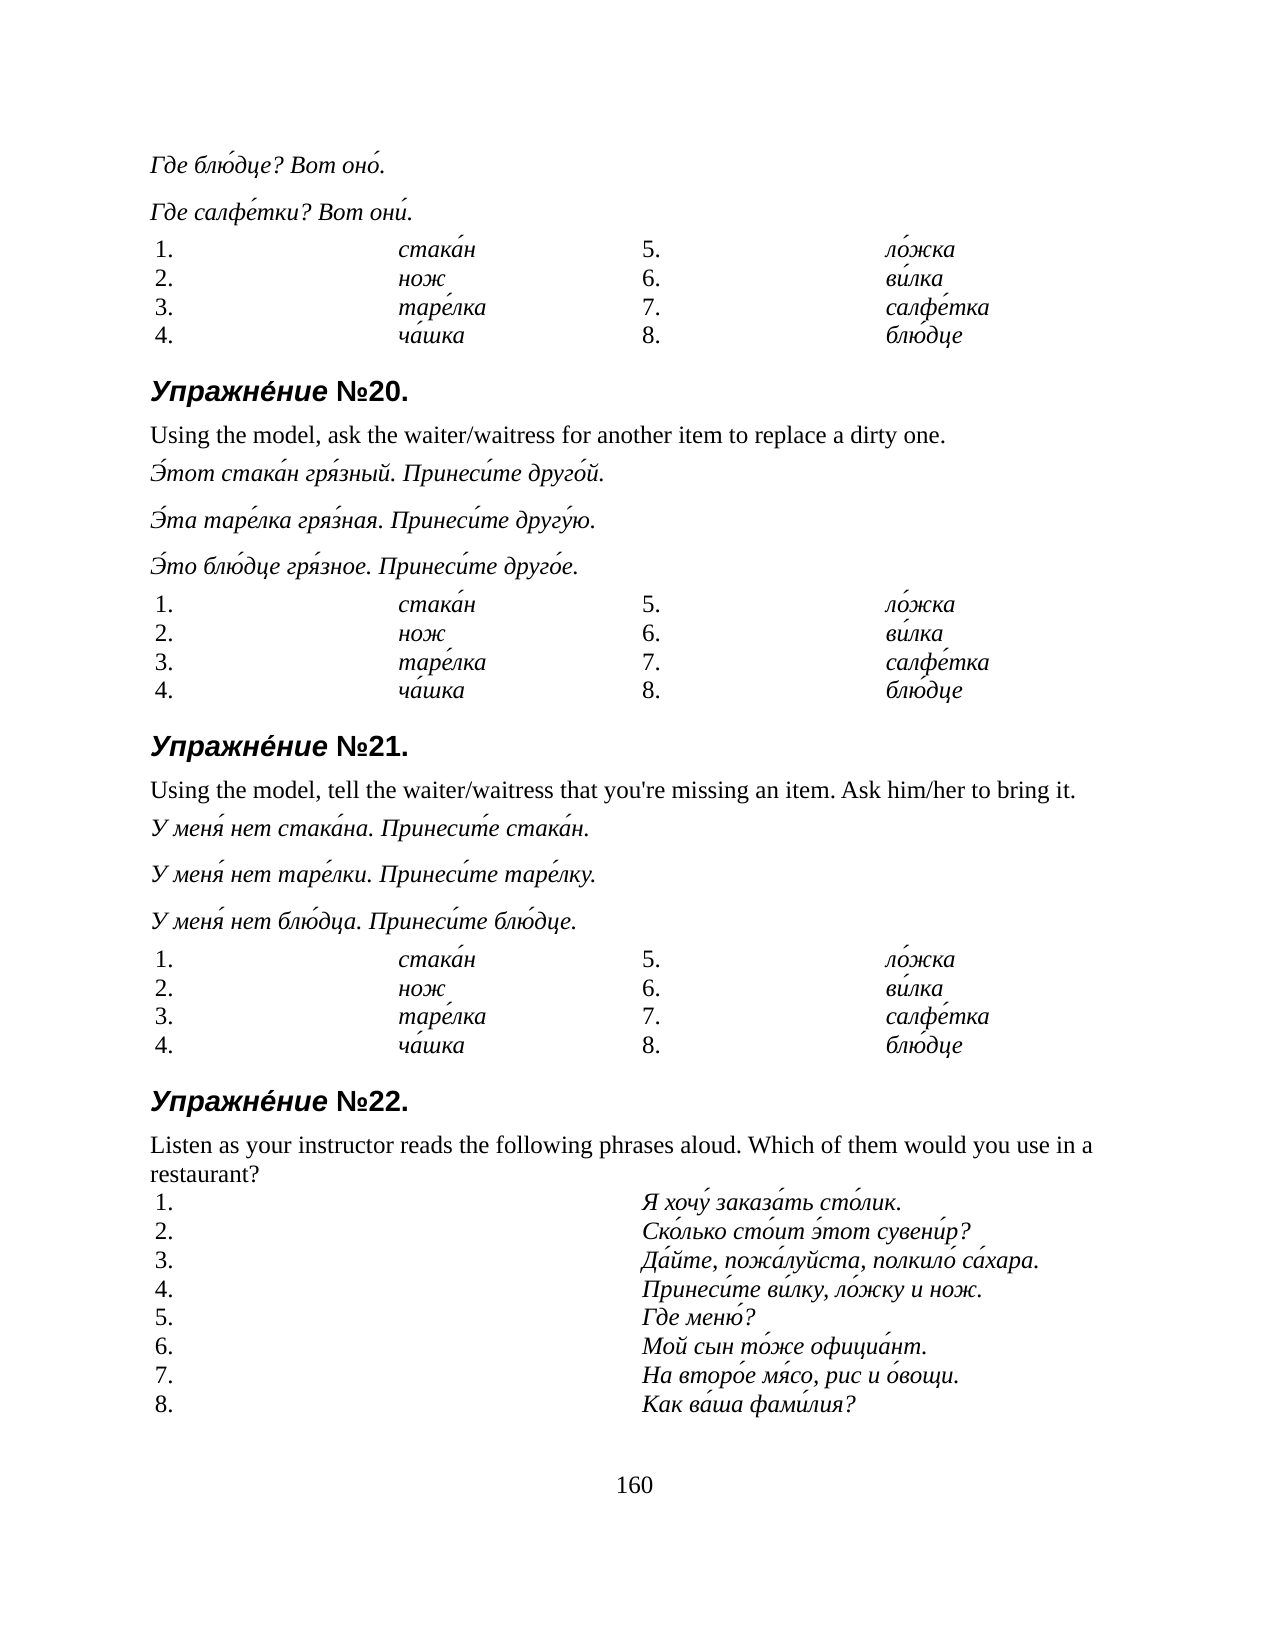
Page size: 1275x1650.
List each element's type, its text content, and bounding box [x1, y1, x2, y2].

table_header 5. [638, 944, 881, 973]
table_cell ча́шка [394, 321, 637, 349]
text Где блю́дце? Вот оно́. [150, 150, 1125, 179]
table_cell ви́лка [881, 263, 1125, 292]
text Listen as your instructor reads the following phrases aloud. Which of them would you use in a restaurant? [150, 1130, 1125, 1187]
table_cell Мой сын то́же официа́нт. [638, 1331, 1125, 1360]
table_cell 2. [150, 618, 394, 647]
table_cell салфе́тка [881, 292, 1125, 321]
text Где салфе́тки? Вот они́. [150, 197, 1125, 225]
table_cell На второ́е мя́со, рис и о́вощи. [638, 1360, 1125, 1389]
text У меня́ нет блю́дца. Принеси́те блю́дце. [150, 906, 1125, 935]
table_header 5. [638, 234, 881, 263]
table_cell 3. [150, 292, 394, 321]
text Э́то блю́дце гря́зное. Принеси́те друго́е. [150, 551, 1125, 580]
table_cell нож [394, 973, 637, 1001]
table_cell 4. [150, 1274, 637, 1302]
table_header 1. [150, 234, 394, 263]
table_cell 4. [150, 675, 394, 704]
table_header ло́жка [881, 589, 1125, 618]
table_cell 4. [150, 321, 394, 349]
table_header стака́н [394, 589, 637, 618]
text Э́тот стака́н гря́зный. Принеси́те друго́й. [150, 458, 1125, 487]
table_cell ча́шка [394, 675, 637, 704]
table_cell 8. [638, 1030, 881, 1059]
table_cell 4. [150, 1030, 394, 1059]
table_header Я хочу́ заказа́ть сто́лик. [638, 1188, 1125, 1216]
table_cell 3. [150, 647, 394, 675]
table_cell Ско́лько сто́ит э́тот сувени́р? [638, 1216, 1125, 1245]
table_cell салфе́тка [881, 1001, 1125, 1030]
table_cell 7. [638, 1001, 881, 1030]
text У меня́ нет стака́на. Принесит́е стака́н. [150, 813, 1125, 842]
table_header 1. [150, 589, 394, 618]
subtitle Упражне́ние №21. [150, 729, 1125, 763]
table_cell 2. [150, 1216, 637, 1245]
text Using the model, ask the waiter/waitress for another item to replace a dirty one. [150, 420, 1125, 449]
table_cell таре́лка [394, 647, 637, 675]
table_cell салфе́тка [881, 647, 1125, 675]
table_cell таре́лка [394, 1001, 637, 1030]
table_cell ви́лка [881, 973, 1125, 1001]
table_cell 8. [638, 321, 881, 349]
table_header ло́жка [881, 944, 1125, 973]
table_header 1. [150, 944, 394, 973]
table_cell Где меню́? [638, 1303, 1125, 1331]
table_cell нож [394, 263, 637, 292]
table_cell 5. [150, 1303, 637, 1331]
table_cell 7. [638, 292, 881, 321]
table_cell 7. [150, 1360, 637, 1389]
table_cell 6. [150, 1331, 637, 1360]
table_header стака́н [394, 234, 637, 263]
table_cell 6. [638, 618, 881, 647]
subtitle Упражне́ние №20. [150, 374, 1125, 408]
table_cell Да́йте, пожа́луйста, полкило́ са́хара. [638, 1245, 1125, 1274]
text У меня́ нет таре́лки. Принеси́те таре́лку. [150, 859, 1125, 888]
table_header 1. [150, 1188, 637, 1216]
table_cell 3. [150, 1245, 637, 1274]
table_cell Как ва́ша фами́лия? [638, 1389, 1125, 1417]
table_cell блю́дце [881, 1030, 1125, 1059]
table_header 5. [638, 589, 881, 618]
table_cell ча́шка [394, 1030, 637, 1059]
table_cell таре́лка [394, 292, 637, 321]
table_cell 6. [638, 263, 881, 292]
table_cell 7. [638, 647, 881, 675]
table_cell 3. [150, 1001, 394, 1030]
table_cell 6. [638, 973, 881, 1001]
table_header ло́жка [881, 234, 1125, 263]
text Using the model, tell the waiter/waitress that you're missing an item. Ask him/her to bring it. [150, 775, 1125, 804]
table_cell блю́дце [881, 321, 1125, 349]
table_cell 8. [150, 1389, 637, 1417]
table_cell нож [394, 618, 637, 647]
subtitle Упражне́ние №22. [150, 1084, 1125, 1117]
table_cell 2. [150, 263, 394, 292]
text Э́та таре́лка гряз́ная. Принеси́те другу́ю. [150, 505, 1125, 533]
table_cell ви́лка [881, 618, 1125, 647]
table_cell 2. [150, 973, 394, 1001]
table_cell Принеси́те ви́лку, ло́жку и нож. [638, 1274, 1125, 1302]
table_header стака́н [394, 944, 637, 973]
table_cell блю́дце [881, 675, 1125, 704]
table_cell 8. [638, 675, 881, 704]
